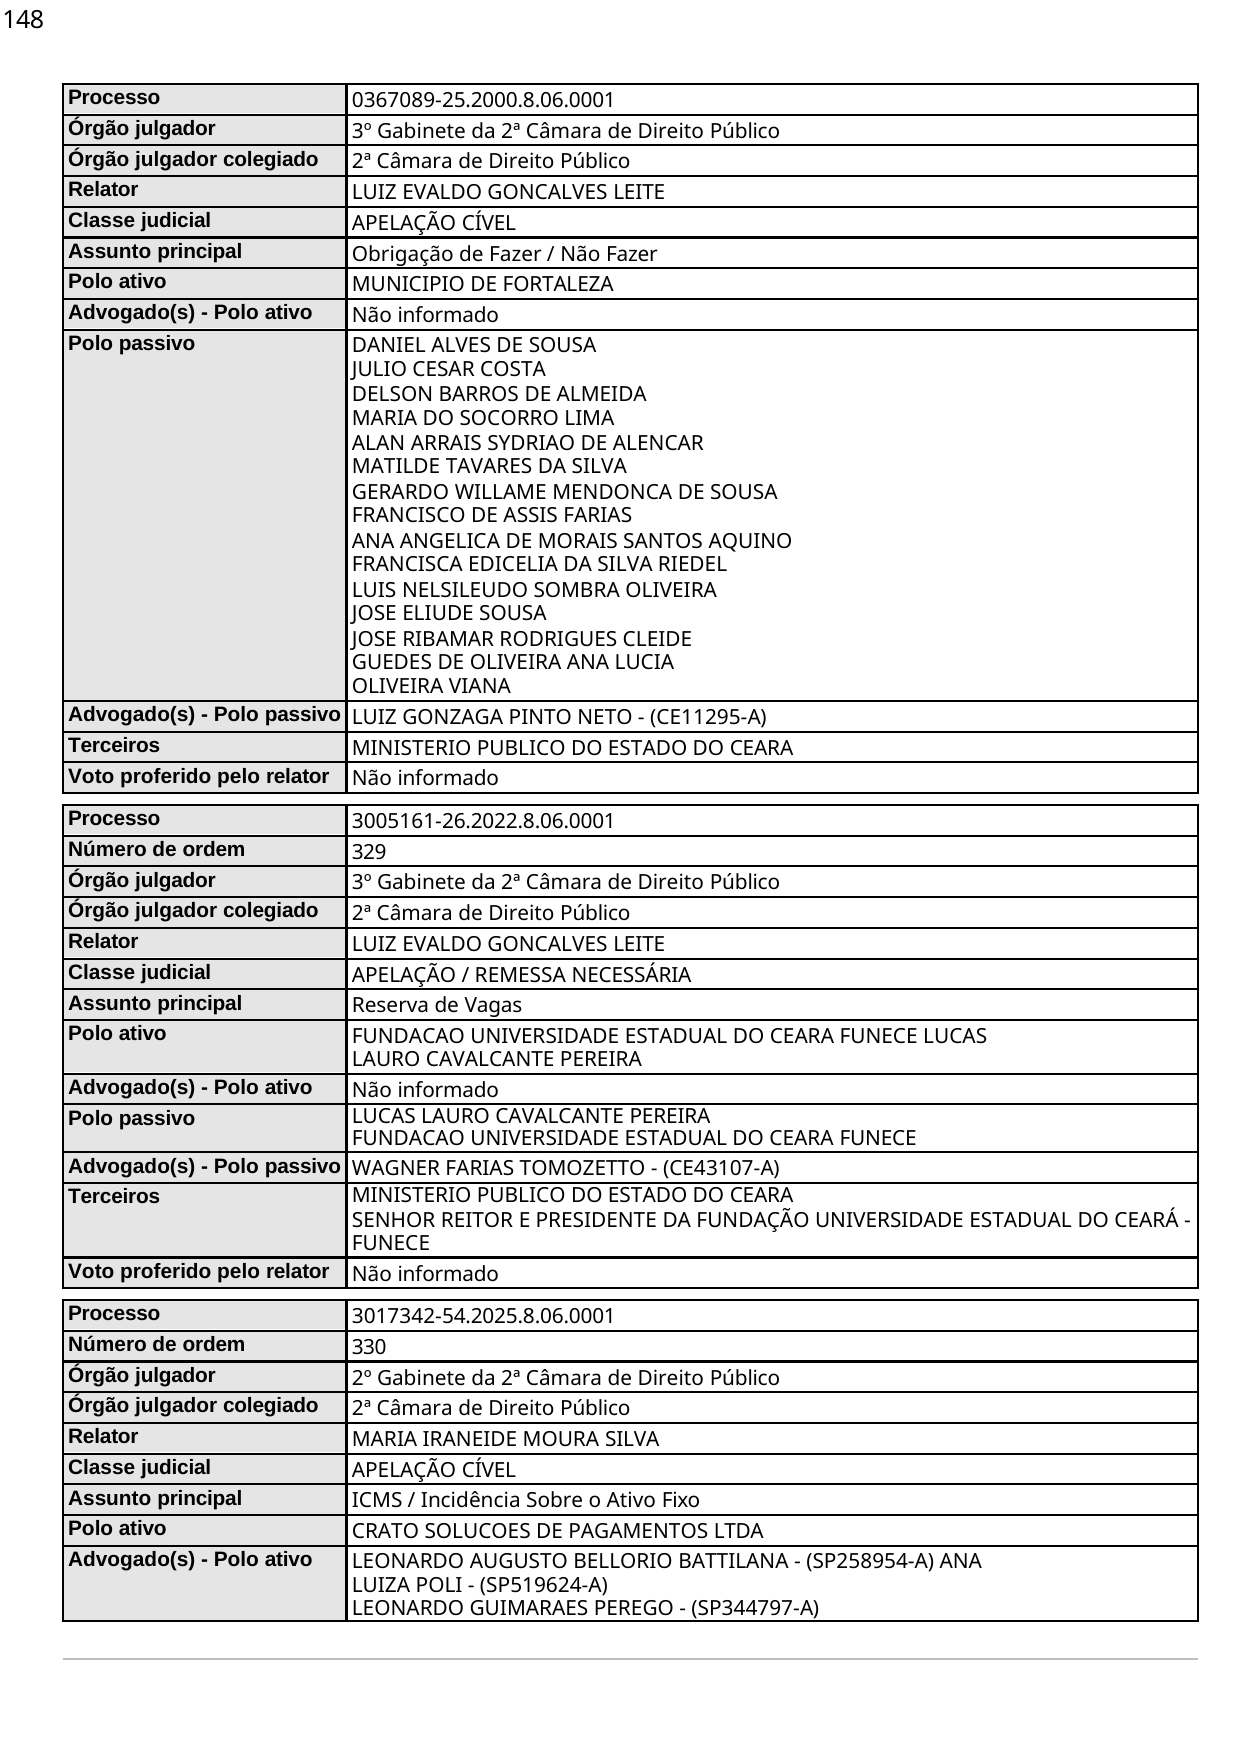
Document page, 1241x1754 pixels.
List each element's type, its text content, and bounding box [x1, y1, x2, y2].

table_cell APELAÇÃO CÍVEL [348, 1455, 1197, 1483]
table_cell MARIA IRANEIDE MOURA SILVA [348, 1424, 1197, 1452]
table_cell Órgão julgador [64, 116, 345, 144]
table_cell 2ª Câmara de Direito Público [348, 1393, 1197, 1422]
table_header 0367089-25.2000.8.06.0001 [348, 85, 1197, 113]
table_cell LUCAS LAURO CAVALCANTE PEREIRA FUNDACAO UNIVERSIDADE ESTADUAL DO CEARA FUNECE [348, 1105, 1197, 1151]
table_cell Relator [64, 177, 345, 206]
table_cell Não informado [348, 763, 1197, 792]
table_cell LUIZ GONZAGA PINTO NETO - (CE11295-A) [348, 702, 1197, 731]
table_cell Polo passivo [64, 331, 345, 700]
table_cell Número de ordem [64, 1332, 345, 1360]
table_header Processo [64, 806, 345, 834]
table_cell Terceiros [64, 1184, 345, 1256]
table_cell MINISTERIO PUBLICO DO ESTADO DO CEARA SENHOR REITOR E PRESIDENTE DA FUNDAÇÃO UNIVERSIDADE ESTADUAL DO CEARÁ - FUNECE [348, 1184, 1197, 1256]
table_cell 3º Gabinete da 2ª Câmara de Direito Público [348, 116, 1197, 144]
table_cell Número de ordem [64, 837, 345, 865]
table_cell Terceiros [64, 733, 345, 761]
table_cell MUNICIPIO DE FORTALEZA [348, 269, 1197, 298]
table_cell Assunto principal [64, 990, 345, 1019]
table_cell Voto proferido pelo relator [64, 1259, 345, 1287]
table_header Processo [64, 85, 345, 113]
table_cell Assunto principal [64, 239, 345, 267]
table_cell Voto proferido pelo relator [64, 763, 345, 792]
table_cell Relator [64, 929, 345, 957]
table_cell WAGNER FARIAS TOMOZETTO - (CE43107-A) [348, 1153, 1197, 1182]
table_cell Obrigação de Fazer / Não Fazer [348, 239, 1197, 267]
table_cell Não informado [348, 300, 1197, 328]
table_cell Advogado(s) - Polo ativo [64, 300, 345, 328]
table_cell Polo ativo [64, 1021, 345, 1072]
table_header 3005161-26.2022.8.06.0001 [348, 806, 1197, 834]
table_cell 330 [348, 1332, 1197, 1360]
table_cell Advogado(s) - Polo passivo [64, 1153, 345, 1182]
table_cell 2ª Câmara de Direito Público [348, 146, 1197, 175]
table_header Processo [64, 1301, 345, 1329]
table_cell Órgão julgador [64, 867, 345, 896]
table_cell Órgão julgador colegiado [64, 146, 345, 175]
table_cell APELAÇÃO CÍVEL [348, 208, 1197, 236]
table_cell DANIEL ALVES DE SOUSA JULIO CESAR COSTA DELSON BARROS DE ALMEIDA MARIA DO SOCORRO LIMA ALAN ARRAIS SYDRIAO DE ALENCAR MATILDE TAVARES DA SILVA GERARDO WILLAME MENDONCA DE SOUSA FRANCISCO DE ASSIS FARIAS ANA ANGELICA DE MORAIS SANTOS AQUINO FRANCISCA EDICELIA DA SILVA RIEDEL LUIS NELSILEUDO SOMBRA OLIVEIRA JOSE ELIUDE SOUSA JOSE RIBAMAR RODRIGUES CLEIDE GUEDES DE OLIVEIRA ANA LUCIA OLIVEIRA VIANA [348, 331, 1197, 700]
table_cell Polo ativo [64, 269, 345, 298]
table_cell Relator [64, 1424, 345, 1452]
table_cell Órgão julgador [64, 1363, 345, 1391]
table_cell Não informado [348, 1259, 1197, 1287]
table_cell 3º Gabinete da 2ª Câmara de Direito Público [348, 867, 1197, 896]
table_cell Órgão julgador colegiado [64, 1393, 345, 1422]
table_cell LUIZ EVALDO GONCALVES LEITE [348, 177, 1197, 206]
table_cell FUNDACAO UNIVERSIDADE ESTADUAL DO CEARA FUNECE LUCAS LAURO CAVALCANTE PEREIRA [348, 1021, 1197, 1072]
table_header 3017342-54.2025.8.06.0001 [348, 1301, 1197, 1329]
table_cell Assunto principal [64, 1485, 345, 1514]
table_cell LUIZ EVALDO GONCALVES LEITE [348, 929, 1197, 957]
table_cell Polo passivo [64, 1105, 345, 1151]
table_cell 2ª Câmara de Direito Público [348, 898, 1197, 927]
table_cell Advogado(s) - Polo ativo [64, 1075, 345, 1103]
table_cell Classe judicial [64, 208, 345, 236]
table_cell Órgão julgador colegiado [64, 898, 345, 927]
table_cell Polo ativo [64, 1516, 345, 1545]
table_cell 329 [348, 837, 1197, 865]
table_cell Reserva de Vagas [348, 990, 1197, 1019]
table_cell Classe judicial [64, 960, 345, 988]
table_cell Advogado(s) - Polo ativo [64, 1547, 345, 1620]
table_cell APELAÇÃO / REMESSA NECESSÁRIA [348, 960, 1197, 988]
table_cell Classe judicial [64, 1455, 345, 1483]
table_cell CRATO SOLUCOES DE PAGAMENTOS LTDA [348, 1516, 1197, 1545]
table_cell MINISTERIO PUBLICO DO ESTADO DO CEARA [348, 733, 1197, 761]
table_cell ICMS / Incidência Sobre o Ativo Fixo [348, 1485, 1197, 1514]
table_cell Advogado(s) - Polo passivo [64, 702, 345, 731]
table_cell 2º Gabinete da 2ª Câmara de Direito Público [348, 1363, 1197, 1391]
table_cell Não informado [348, 1075, 1197, 1103]
table_cell LEONARDO AUGUSTO BELLORIO BATTILANA - (SP258954-A) ANA LUIZA POLI - (SP519624-A) LEONARDO GUIMARAES PEREGO - (SP344797-A) [348, 1547, 1197, 1620]
